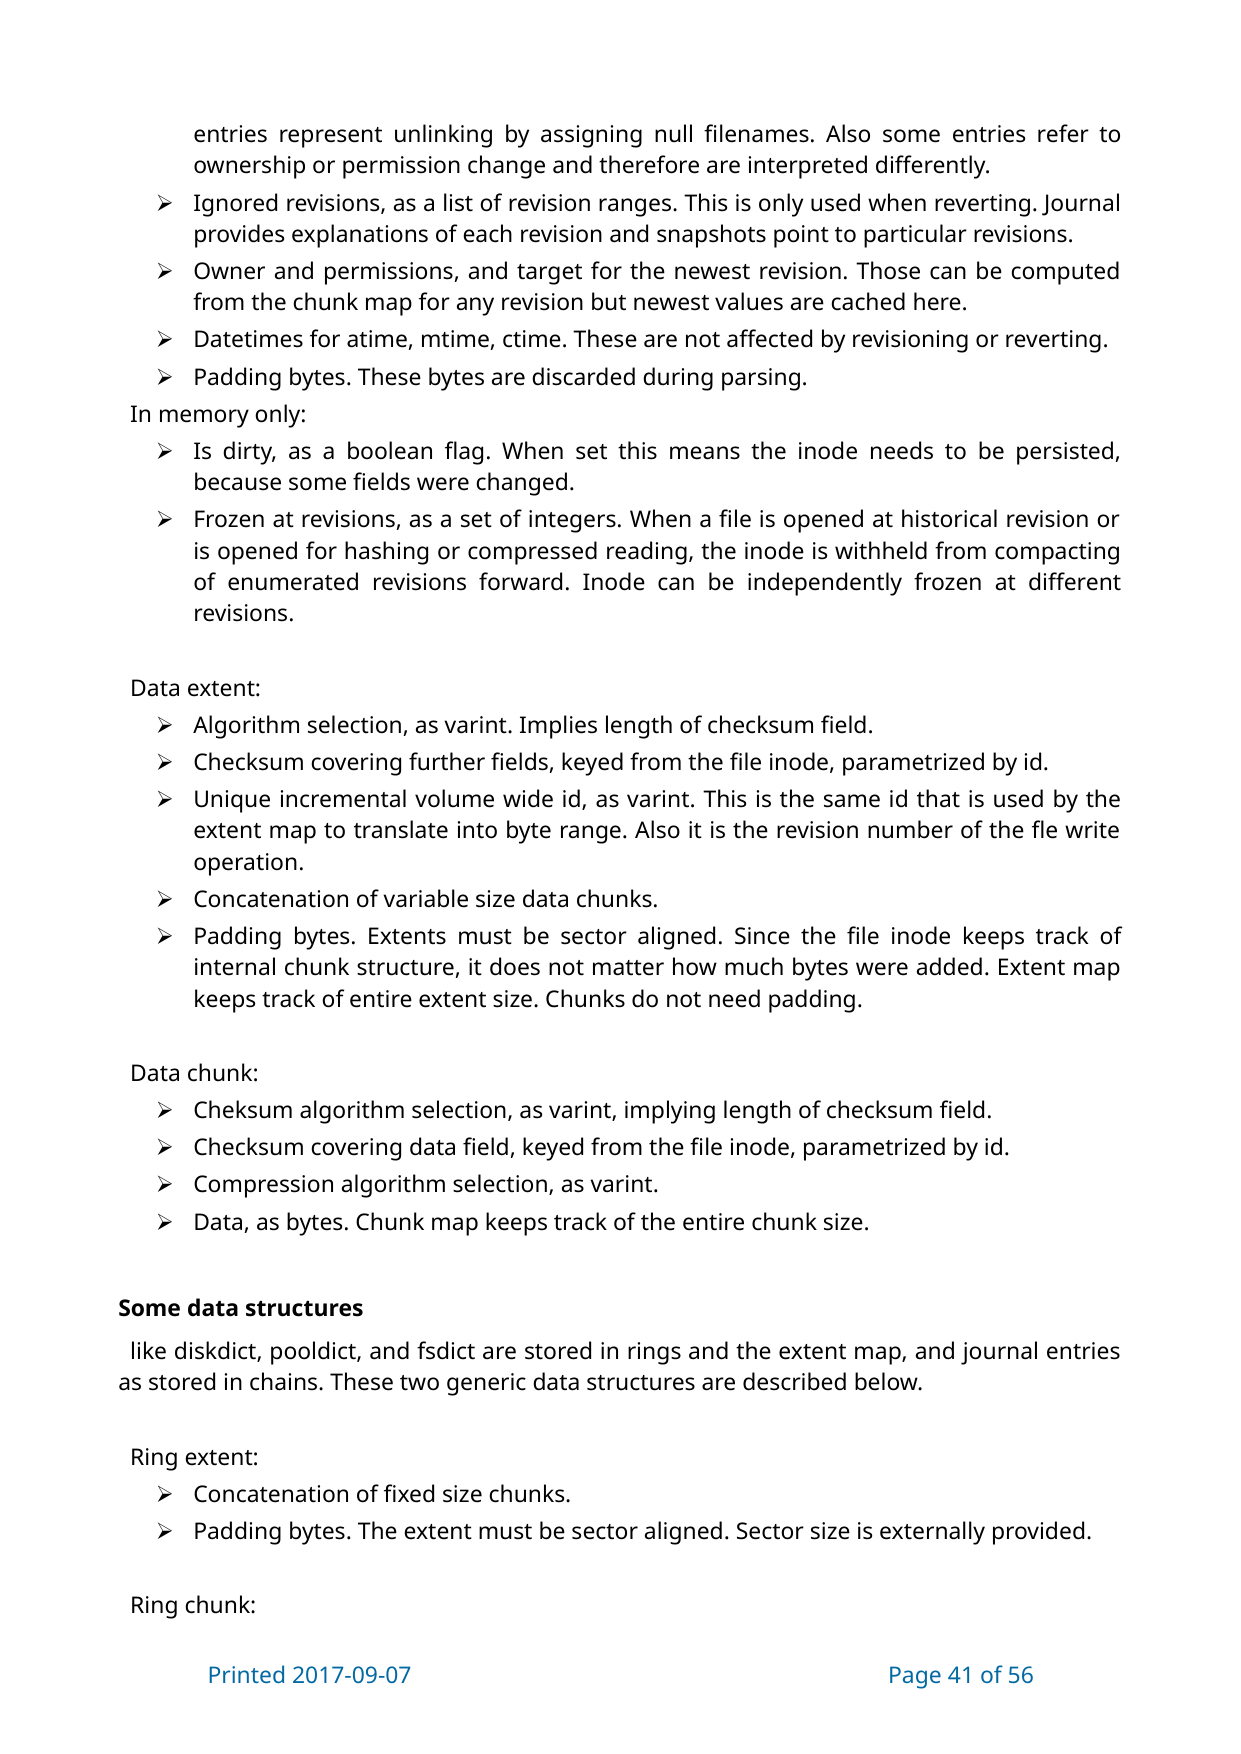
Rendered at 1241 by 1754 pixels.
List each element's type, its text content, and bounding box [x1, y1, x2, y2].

text Ring extent: [118, 1440, 1122, 1472]
list Padding bytes. The extent must be sector aligned. Sector size is externally provided. [156, 1515, 1122, 1546]
text Data chunk: [118, 1057, 1122, 1088]
list Checksum covering further fields, keyed from the file inode, parametrized by id. [156, 746, 1122, 777]
list Data, as bytes. Chunk map keeps track of the entire chunk size. [156, 1206, 1122, 1237]
list Is dirty, as a boolean flag. When set this means the inode needs to be persisted, because some fields were changed. [156, 435, 1122, 497]
text Ring chunk: [118, 1589, 1122, 1620]
list Concatenation of variable size data chunks. [156, 883, 1122, 914]
list Algorithm selection, as varint. Implies length of checksum field. [156, 709, 1122, 740]
list Concatenation of fixed size chunks. [156, 1478, 1122, 1509]
list Cheksum algorithm selection, as varint, implying length of checksum field. [156, 1094, 1122, 1125]
text like diskdict, pooldict, and fsdict are stored in rings and the extent map, and journal entries as stored in chains. These two generic data structures are described below. [118, 1335, 1122, 1397]
list Ignored revisions, as a list of revision ranges. This is only used when reverting. Journal provides explanations of each revision and snapshots point to particular revisions. [156, 187, 1122, 249]
list Compression algorithm selection, as varint. [156, 1168, 1122, 1200]
text In memory only: [118, 398, 1122, 429]
list Padding bytes. Extents must be sector aligned. Since the file inode keeps track of internal chunk structure, it does not matter how much bytes were added. Extent map keeps track of entire extent size. Chunks do not need padding. [156, 920, 1122, 1014]
list Owner and permissions, and target for the newest revision. Those can be computed from the chunk map for any revision but newest values are cached here. [156, 255, 1122, 317]
text Data extent: [118, 672, 1122, 703]
subtitle Some data structures [118, 1292, 1122, 1323]
list Unique incremental volume wide id, as varint. This is the same id that is used by the extent map to translate into byte range. Also it is the revision number of the fle write operation. [156, 783, 1122, 877]
list Padding bytes. These bytes are discarded during parsing. [156, 361, 1122, 392]
list Frozen at revisions, as a set of integers. When a file is opened at historical revision or is opened for hashing or compressed reading, the inode is withheld from compacting of enumerated revisions forward. Inode can be independently frozen at different revisions. [156, 503, 1122, 628]
list entries represent unlinking by assigning null filenames. Also some entries refer to ownership or permission change and therefore are interpreted differently. [156, 118, 1122, 181]
list Checksum covering data field, keyed from the file inode, parametrized by id. [156, 1131, 1122, 1162]
list Datetimes for atime, mtime, ctime. These are not affected by revisioning or reverting. [156, 323, 1122, 355]
